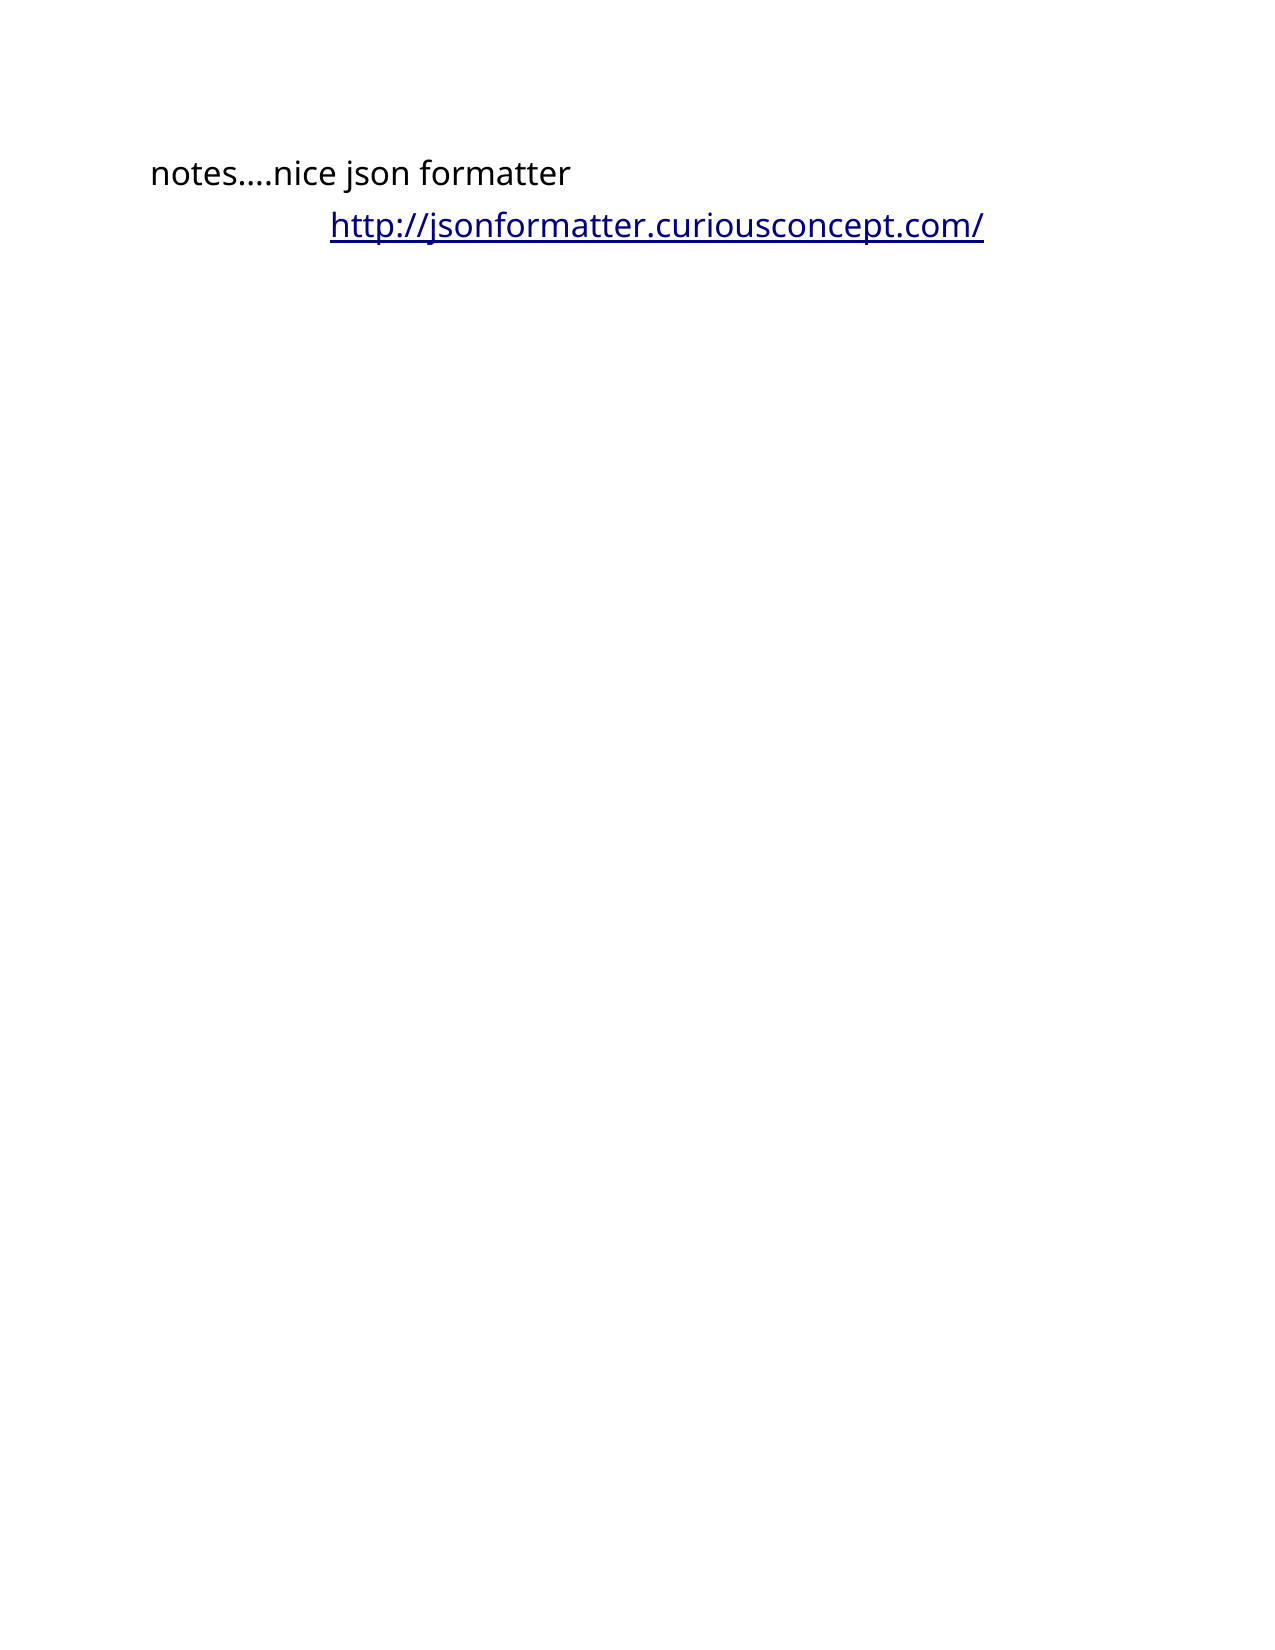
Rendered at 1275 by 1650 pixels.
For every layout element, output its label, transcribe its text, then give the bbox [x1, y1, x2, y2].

subtitle notes….nice json formatter http://jsonformatter.curiousconcept.com/ [150, 150, 1125, 248]
